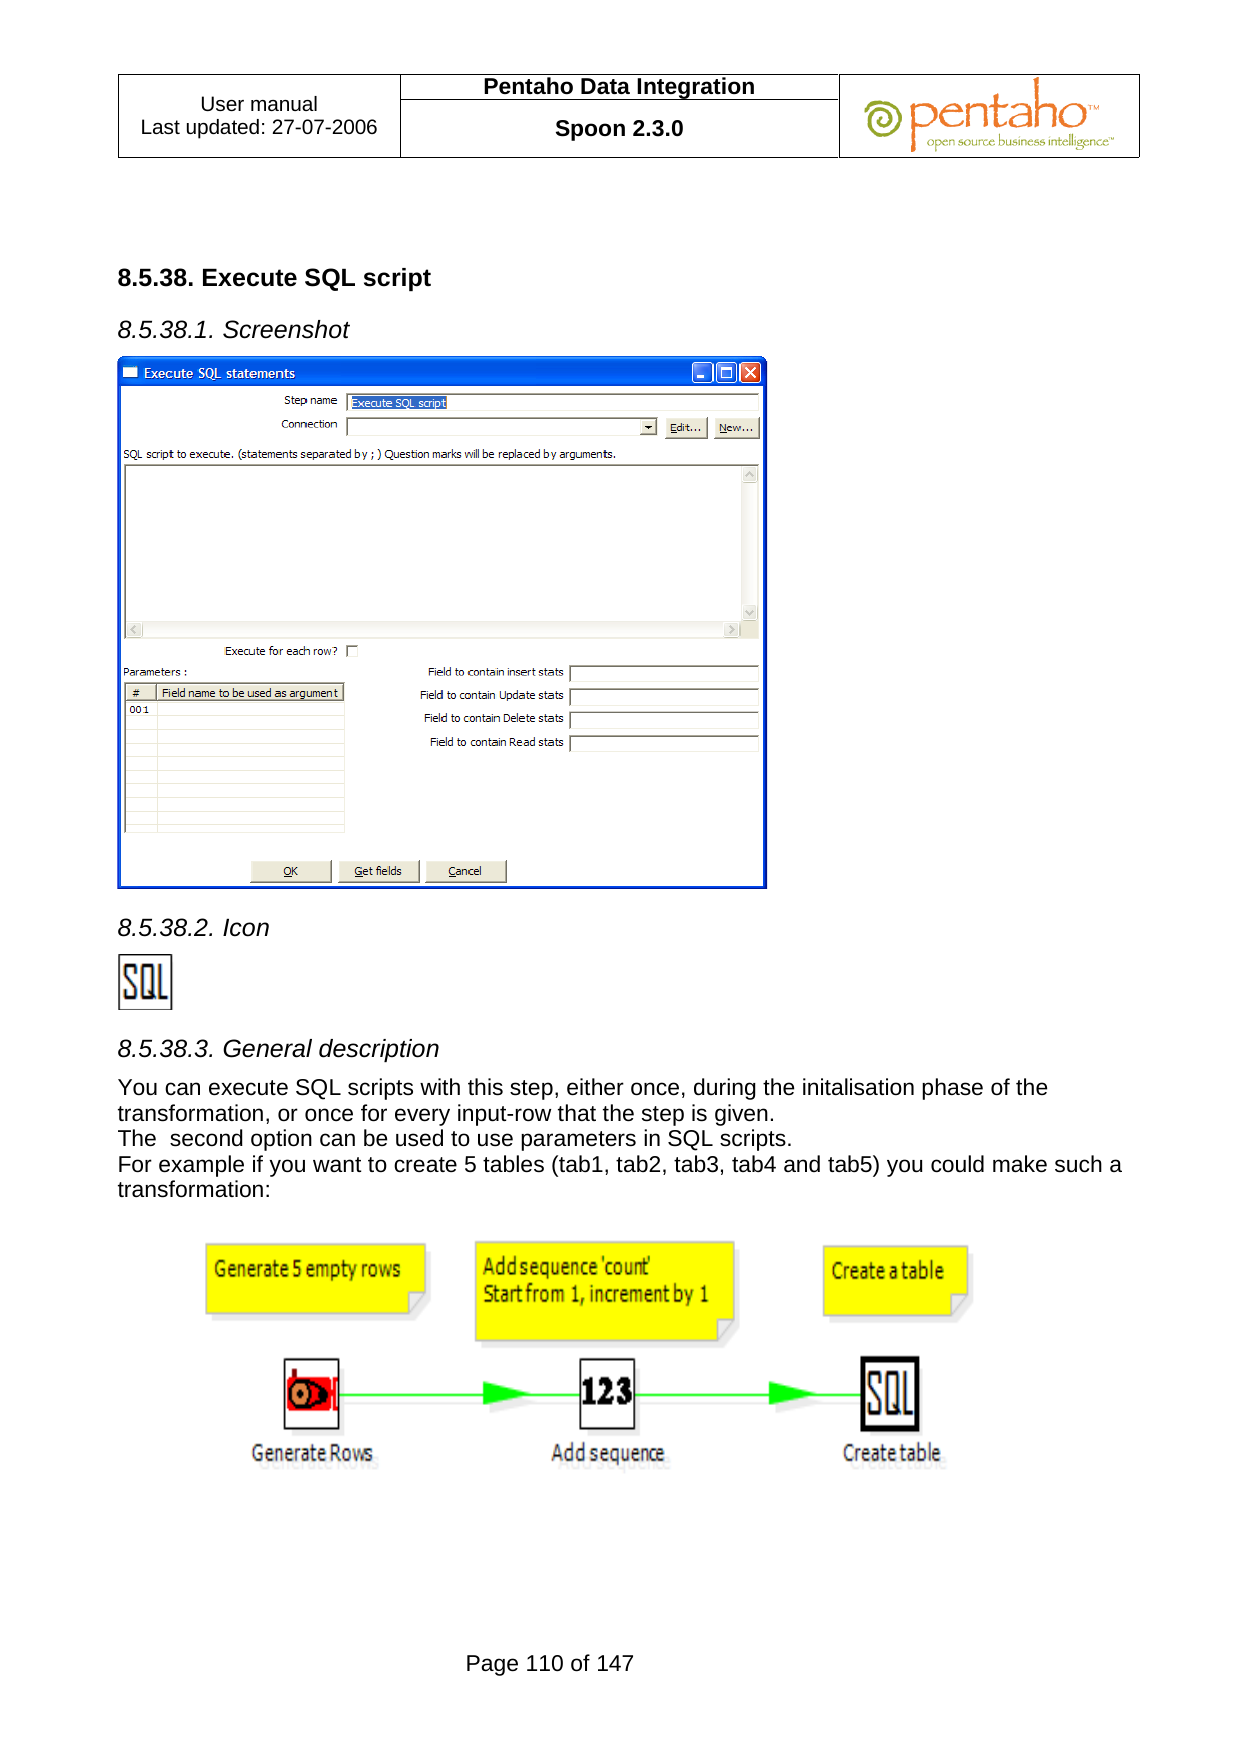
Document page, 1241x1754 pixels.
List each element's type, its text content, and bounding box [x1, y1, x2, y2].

subtitle Execute SQL script [117, 263, 1137, 291]
picture [117, 356, 768, 889]
subtitle Icon [117, 914, 1137, 942]
subtitle General description [117, 1034, 1137, 1062]
text The second option can be used to use parameters in SQL scripts. [117, 1126, 1137, 1151]
text You can execute SQL scripts with this step, either once, during the initalisation phase of the transformation, or once for every input-row that the step is given. [117, 1075, 1137, 1126]
text For example if you want to create 5 tables (tab1, tab2, tab3, tab4 and tab5) you could make such a transformation: [117, 1151, 1137, 1202]
subtitle Screenshot [117, 316, 1137, 344]
